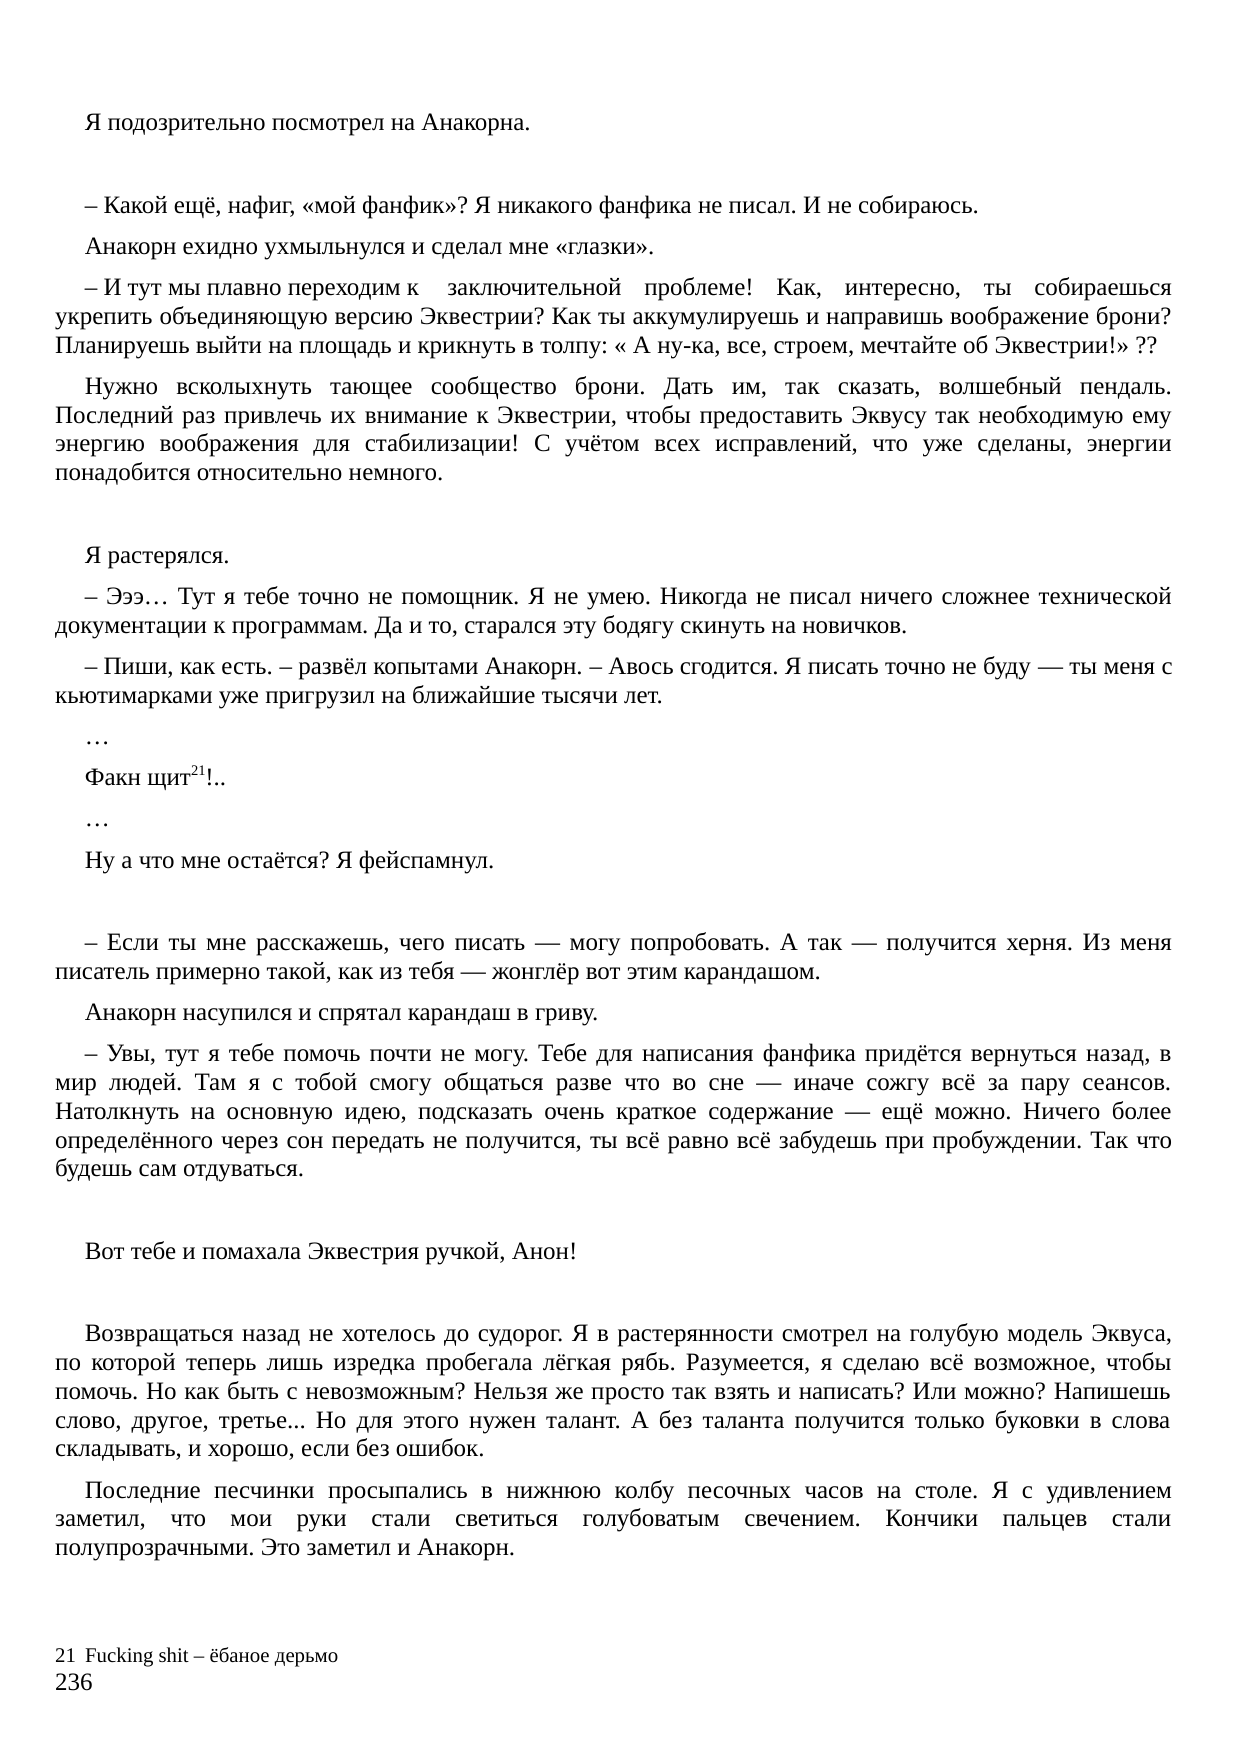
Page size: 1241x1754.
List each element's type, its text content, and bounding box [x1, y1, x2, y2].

text – Эээ… Тут я тебе точно не помощник. Я не умею. Никогда не писал ничего сложнее технической документации к программам. Да и то, старался эту бодягу скинуть на новичков. [55, 581, 1173, 638]
text – Увы, тут я тебе помочь почти не могу. Тебе для написания фанфика придётся вернуться назад, в мир людей. Там я с тобой смогу общаться разве что во сне — иначе сожгу всё за пару сеансов. Натолкнуть на основную идею, подсказать очень краткое содержание — ещё можно. Ничего более определённого через сон передать не получится, ты всё равно всё забудешь при пробуждении. Так что будешь сам отдуваться. [55, 1038, 1173, 1182]
text – Если ты мне расскажешь, чего писать — могу попробовать. А так — получится херня. Из меня писатель примерно такой, как из тебя — жонглёр вот этим карандашом. [55, 927, 1173, 985]
text Fucking shit – ёбаное дерьмо [55, 1642, 1173, 1667]
text … [55, 803, 1173, 832]
text Возвращаться назад не хотелось до судорог. Я в растерянности смотрел на голубую модель Эквуса, по которой теперь лишь изредка пробегала лёгкая рябь. Разумеется, я сделаю всё возможное, чтобы помочь. Но как быть с невозможным? Нельзя же просто так взять и написать? Или можно? Напишешь слово, другое, третье... Но для этого нужен талант. А без таланта получится только буковки в слова складывать, и хорошо, если без ошибок. [55, 1318, 1173, 1462]
text Нужно всколыхнуть тающее сообщество брони. Дать им, так сказать, волшебный пендаль. Последний раз привлечь их внимание к Эквестрии, чтобы предоставить Эквусу так необходимую ему энергию воображения для стабилизации! С учётом всех исправлений, что уже сделаны, энергии понадобится относительно немного. [55, 371, 1173, 486]
text – Пиши, как есть. – развёл копытами Анакорн. – Авось сгодится. Я писать точно не буду — ты меня с кьютимарками уже пригрузил на ближайшие тысячи лет. [55, 651, 1173, 708]
text Анакорн насупился и спрятал карандаш в гриву. [55, 997, 1173, 1026]
text Анакорн ехидно ухмыльнулся и сделал мне «глазки». [55, 231, 1173, 260]
text Ну а что мне остаётся? Я фейспамнул. [55, 845, 1173, 873]
text – Какой ещё, нафиг, «мой фанфик»? Я никакого фанфика не писал. И не собираюсь. [55, 190, 1173, 218]
text Вот тебе и помахала Эквестрия ручкой, Анон! [55, 1236, 1173, 1265]
text Факн щит!.. [55, 762, 1173, 791]
text Я растерялся. [55, 540, 1173, 568]
text Я подозрительно посмотрел на Анакорна. [55, 107, 1173, 136]
text … [55, 721, 1173, 750]
text Последние песчинки просыпались в нижнюю колбу песочных часов на столе. Я с удивлением заметил, что мои руки стали светиться голубоватым свечением. Кончики пальцев стали полупрозрачными. Это заметил и Анакорн. [55, 1475, 1173, 1561]
text – И тут мы плавно переходим к заключительной проблеме! Как, интересно, ты собираешься укрепить объединяющую версию Эквестрии? Как ты аккумулируешь и направишь воображение брони? Планируешь выйти на площадь и крикнуть в толпу: « А ну-ка, все, строем, мечтайте об Эквестрии!» ?? [55, 272, 1173, 358]
